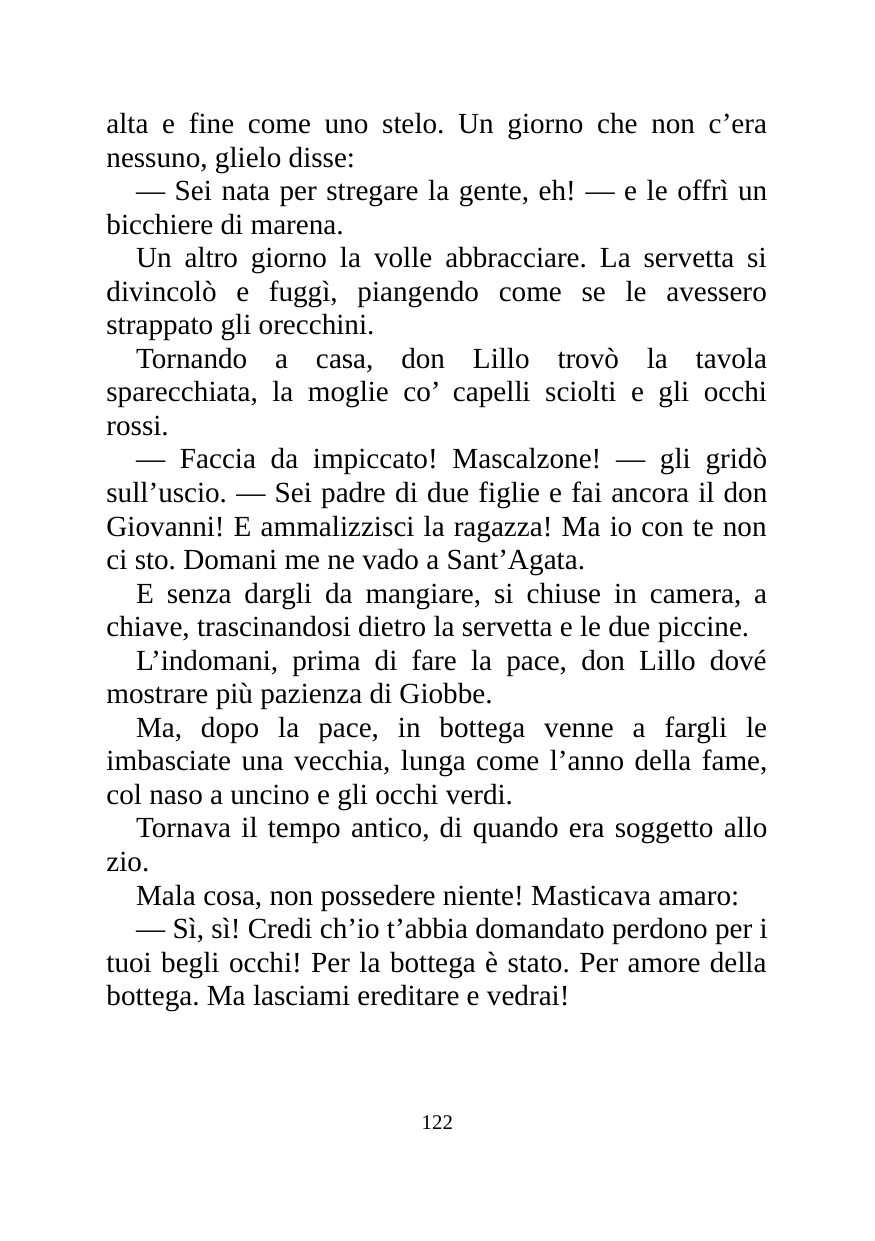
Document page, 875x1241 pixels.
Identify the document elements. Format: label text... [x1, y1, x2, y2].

text alta e fine come uno stelo. Un giorno che non c’era nessuno, glielo disse: [106, 106, 768, 173]
text L’indomani, prima di fare la pace, don Lillo dové mostrare più pazienza di Giobbe. [106, 643, 768, 710]
text — Sei nata per stregare la gente, eh! — e le offrì un bicchiere di marena. [106, 173, 768, 240]
text E senza dargli da mangiare, si chiuse in camera, a chiave, trascinandosi dietro la servetta e le due piccine. [106, 576, 768, 643]
text Mala cosa, non possedere niente! Masticava amaro: [106, 878, 768, 911]
text Tornando a casa, don Lillo trovò la tavola sparecchiata, la moglie co’ capelli sciolti e gli occhi rossi. [106, 341, 768, 442]
text Ma, dopo la pace, in bottega venne a fargli le imbasciate una vecchia, lunga come l’anno della fame, col naso a uncino e gli occhi verdi. [106, 710, 768, 811]
text — Faccia da impiccato! Mascalzone! — gli gridò sull’uscio. — Sei padre di due figlie e fai ancora il don Giovanni! E ammalizzisci la ragazza! Ma io con te non ci sto. Domani me ne vado a Sant’Agata. [106, 442, 768, 576]
text — Sì, sì! Credi ch’io t’abbia domandato perdono per i tuoi begli occhi! Per la bottega è stato. Per amore della bottega. Ma lasciami ereditare e vedrai! [106, 911, 768, 1012]
text Un altro giorno la volle abbracciare. La servetta si divincolò e fuggì, piangendo come se le avessero strappato gli orecchini. [106, 240, 768, 341]
text Tornava il tempo antico, di quando era soggetto allo zio. [106, 811, 768, 878]
